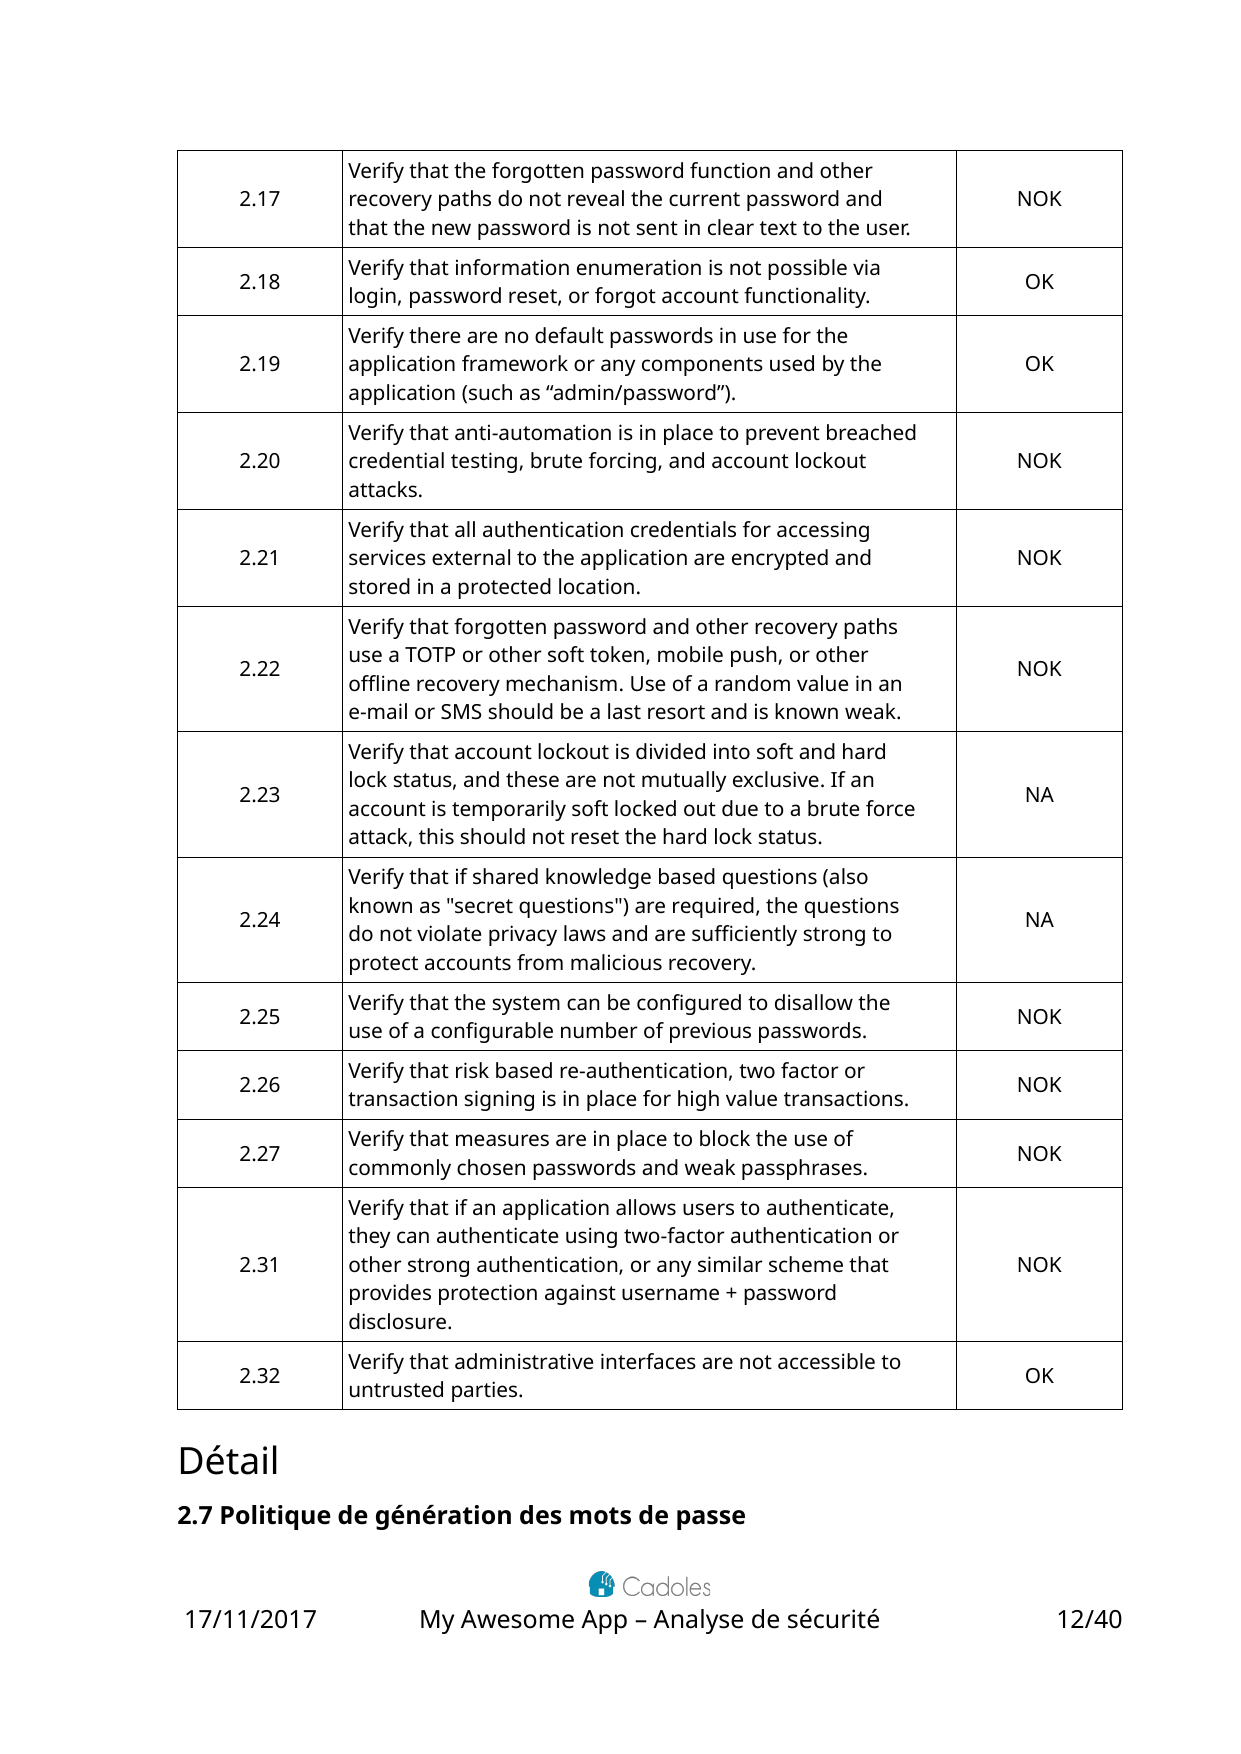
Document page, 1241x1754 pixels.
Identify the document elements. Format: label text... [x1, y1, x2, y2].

table_cell Verify that risk based re-authentication, two factor or transaction signing is in place for high value transactions. [343, 1051, 956, 1119]
table_cell OK [957, 1342, 1122, 1409]
picture [588, 1587, 593, 1597]
table_cell Verify that the forgotten password function and other recovery paths do not reveal the current password and that the new password is not sent in clear text to the user. [343, 151, 956, 247]
table_cell 2.17 [178, 151, 342, 247]
table_cell 2.20 [178, 413, 342, 509]
table_cell OK [957, 316, 1122, 412]
table_cell 2.27 [178, 1120, 342, 1187]
table_cell 2.19 [178, 316, 342, 412]
table_cell 2.24 [178, 858, 342, 982]
table_cell Verify that forgotten password and other recovery paths use a TOTP or other soft token, mobile push, or other offline recovery mechanism. Use of a random value in an e-mail or SMS should be a last resort and is known weak. [343, 607, 956, 731]
table_cell NA [957, 732, 1122, 857]
picture [588, 1571, 596, 1581]
table_cell NOK [957, 607, 1122, 731]
table_cell NOK [957, 510, 1122, 606]
table_cell Verify that if shared knowledge based questions (also known as "secret questions") are required, the questions do not violate privacy laws and are sufficiently strong to protect accounts from malicious recovery. [343, 858, 956, 982]
table_cell Verify that all authentication credentials for accessing services external to the application are encrypted and stored in a protected location. [343, 510, 956, 606]
table_cell NOK [957, 1120, 1122, 1187]
table_cell Verify that information enumeration is not possible via login, password reset, or forgot account functionality. [343, 248, 956, 315]
table_cell OK [957, 248, 1122, 315]
table_cell Verify that administrative interfaces are not accessible to untrusted parties. [343, 1342, 956, 1409]
table_cell NOK [957, 1051, 1122, 1119]
table_cell NA [957, 858, 1122, 982]
table_cell NOK [957, 983, 1122, 1050]
table_cell Verify that account lockout is divided into soft and hard lock status, and these are not mutually exclusive. If an account is temporarily soft locked out due to a brute force attack, this should not reset the hard lock status. [343, 732, 956, 857]
table_cell 2.26 [178, 1051, 342, 1119]
table_cell Verify that the system can be configured to disallow the use of a configurable number of previous passwords. [343, 983, 956, 1050]
table_cell Verify that anti-automation is in place to prevent breached credential testing, brute forcing, and account lockout attacks. [343, 413, 956, 509]
table_cell 2.21 [178, 510, 342, 606]
subtitle Détail [177, 1434, 1122, 1486]
table_cell 2.23 [178, 732, 342, 857]
table_cell 2.18 [178, 248, 342, 315]
table_cell 2.25 [178, 983, 342, 1050]
picture [605, 1571, 711, 1597]
table_cell 2.22 [178, 607, 342, 731]
table_cell NOK [957, 413, 1122, 509]
table_cell Verify that measures are in place to block the use of commonly chosen passwords and weak passphrases. [343, 1120, 956, 1187]
table_cell Verify that if an application allows users to authenticate, they can authenticate using two-factor authentication or other strong authentication, or any similar scheme that provides protection against username + password disclosure. [343, 1188, 956, 1341]
table_cell 2.32 [178, 1342, 342, 1409]
table_cell 2.31 [178, 1188, 342, 1341]
table_cell NOK [957, 151, 1122, 247]
table_cell Verify there are no default passwords in use for the application framework or any components used by the application (such as “admin/password”). [343, 316, 956, 412]
table_cell NOK [957, 1188, 1122, 1341]
text 2.7 Politique de génération des mots de passe [177, 1498, 1122, 1532]
